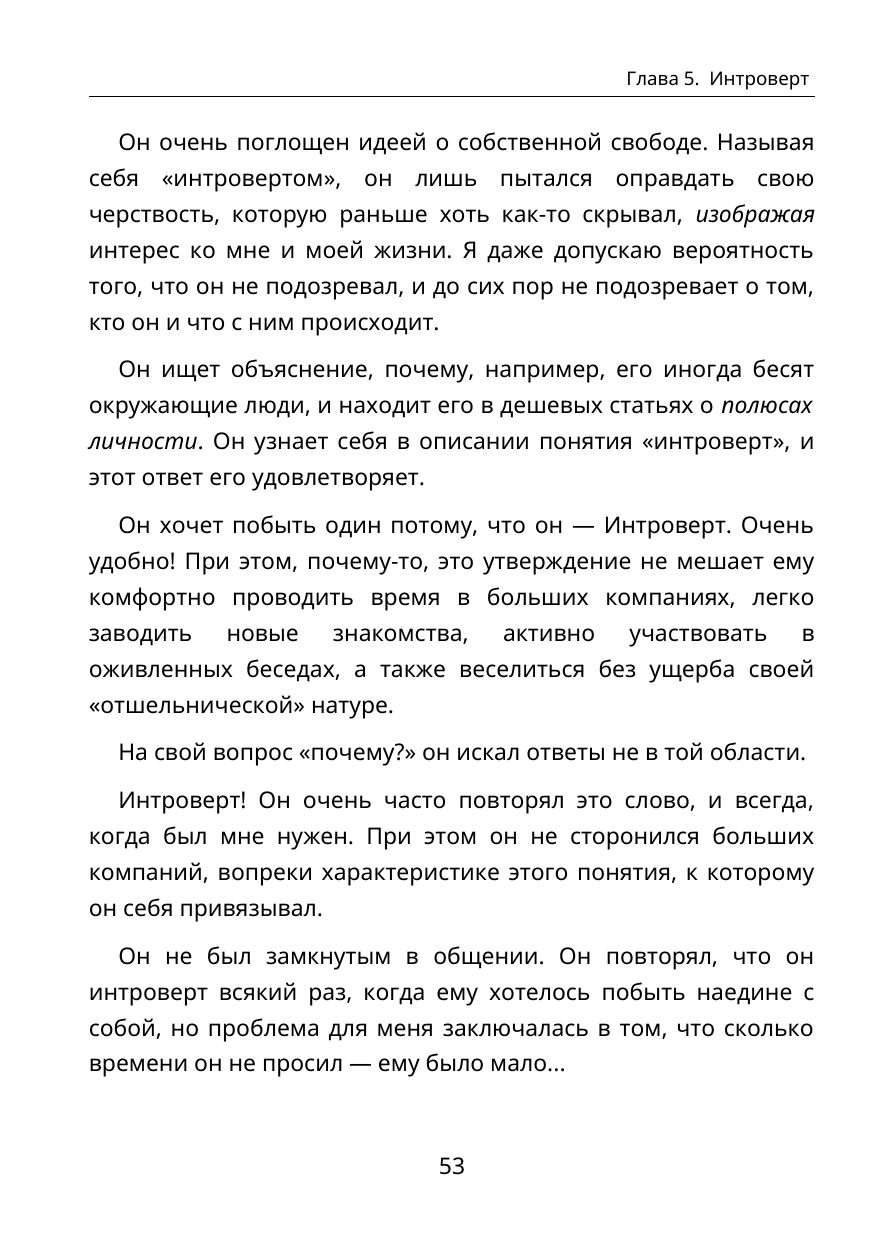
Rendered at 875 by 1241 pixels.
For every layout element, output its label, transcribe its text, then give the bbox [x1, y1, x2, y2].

text Он не был замкнутым в общении. Он повторял, что он интроверт всякий раз, когда ему хотелось побыть наедине с собой, но проблема для меня заключалась в том, что сколько времени он не просил — ему было мало... [88, 939, 815, 1079]
text Интроверт! Он очень часто повторял это слово, и всегда, когда был мне нужен. При этом он не сторонился больших компаний, вопреки характеристике этого понятия, к которому он себя привязывал. [88, 784, 815, 923]
text Он хочет побыть один потому, что он — Интроверт. Очень удобно! При этом, почему-то, это утверждение не мешает ему комфортно проводить время в больших компаниях, легко заводить новые знакомства, активно участвовать в оживленных беседах, а также веселиться без ущерба своей «отшельнической» натуре. [88, 509, 815, 720]
text Он очень поглощен идеей о собственной свободе. Называя себя «интровертом», он лишь пытался оправдать свою черствость, которую раньше хоть как-то скрывал, изображая интерес ко мне и моей жизни. Я даже допускаю вероятность того, что он не подозревал, и до сих пор не подозревает о том, кто он и что с ним происходит. [88, 126, 815, 337]
text Он ищет объяснение, почему, например, его иногда бесят окружающие люди, и находит его в дешевых статьях о полюсах личности. Он узнает себя в описании понятия «интроверт», и этот ответ его удовлетворяет. [88, 353, 815, 492]
text На свой вопрос «почему?» он искал ответы не в той области. [88, 736, 815, 768]
